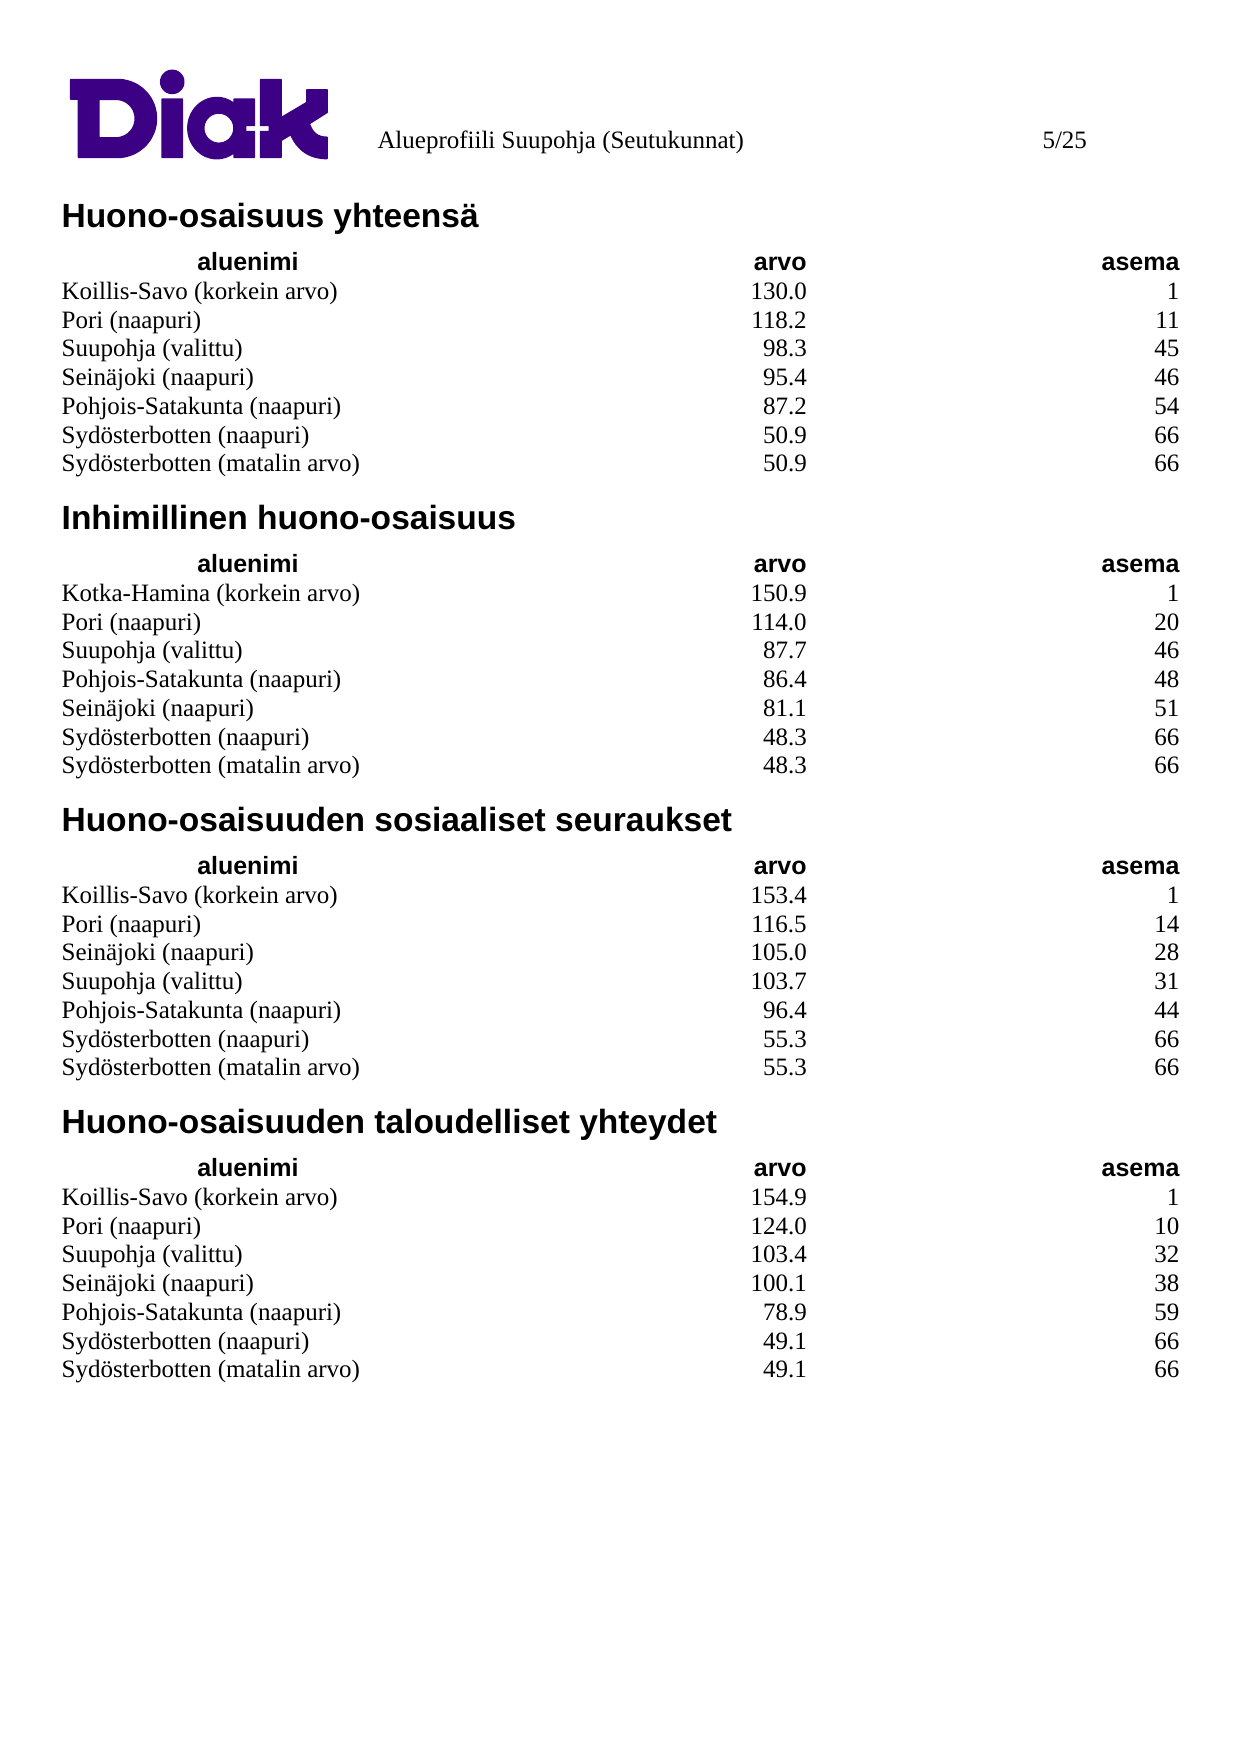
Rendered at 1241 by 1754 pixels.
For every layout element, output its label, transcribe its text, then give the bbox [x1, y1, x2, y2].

table_cell Koillis-Savo (korkein arvo) [61, 276, 434, 305]
table_cell 31 [806, 966, 1179, 995]
table_cell 114.0 [434, 607, 806, 636]
table_cell 95.4 [434, 362, 806, 391]
table_header arvo [434, 1153, 806, 1182]
table_cell 46 [806, 636, 1179, 664]
table_cell 103.7 [434, 966, 806, 995]
table_cell 66 [806, 1355, 1179, 1383]
table_header asema [806, 247, 1179, 276]
table_cell 66 [806, 449, 1179, 477]
table_cell Pohjois-Satakunta (naapuri) [61, 1297, 434, 1326]
table_header asema [806, 851, 1179, 880]
table_cell Suupohja (valittu) [61, 334, 434, 362]
table_cell Seinäjoki (naapuri) [61, 362, 434, 391]
table_cell 87.7 [434, 636, 806, 664]
table_cell 103.4 [434, 1240, 806, 1268]
table_cell 48 [806, 664, 1179, 693]
table_cell 54 [806, 391, 1179, 420]
table_cell 66 [806, 420, 1179, 448]
table_header arvo [434, 851, 806, 880]
table_cell 59 [806, 1297, 1179, 1326]
table_cell 100.1 [434, 1268, 806, 1297]
table_cell 98.3 [434, 334, 806, 362]
table_cell 66 [806, 1326, 1179, 1354]
table_cell 11 [806, 305, 1179, 333]
table_cell Sydösterbotten (matalin arvo) [61, 1355, 434, 1383]
table_cell Sydösterbotten (matalin arvo) [61, 449, 434, 477]
table_cell 48.3 [434, 751, 806, 779]
table_cell Pohjois-Satakunta (naapuri) [61, 391, 434, 420]
table_cell Sydösterbotten (naapuri) [61, 1326, 434, 1354]
table_cell 66 [806, 1053, 1179, 1081]
table_cell 96.4 [434, 995, 806, 1024]
table_cell Pori (naapuri) [61, 1211, 434, 1239]
table_cell 1 [806, 880, 1179, 909]
table_header asema [806, 1153, 1179, 1182]
table_cell 1 [806, 276, 1179, 305]
table_cell 153.4 [434, 880, 806, 909]
table_cell Pori (naapuri) [61, 607, 434, 636]
table_cell Seinäjoki (naapuri) [61, 1268, 434, 1297]
table_cell Kotka-Hamina (korkein arvo) [61, 578, 434, 607]
table_cell 38 [806, 1268, 1179, 1297]
table_cell 48.3 [434, 722, 806, 751]
table_header arvo [434, 247, 806, 276]
subtitle Huono-osaisuuden sosiaaliset seuraukset [61, 800, 1179, 839]
table_cell 49.1 [434, 1355, 806, 1383]
table_cell 45 [806, 334, 1179, 362]
table_cell 46 [806, 362, 1179, 391]
table_cell Sydösterbotten (matalin arvo) [61, 751, 434, 779]
table_header aluenimi [61, 549, 434, 578]
table_cell 66 [806, 751, 1179, 779]
table_header arvo [434, 549, 806, 578]
table_cell 10 [806, 1211, 1179, 1239]
table_cell 49.1 [434, 1326, 806, 1354]
table_cell 14 [806, 909, 1179, 937]
table_cell 44 [806, 995, 1179, 1024]
table_cell Suupohja (valittu) [61, 636, 434, 664]
table_cell 32 [806, 1240, 1179, 1268]
table_cell Koillis-Savo (korkein arvo) [61, 880, 434, 909]
table_cell 118.2 [434, 305, 806, 333]
table_cell 51 [806, 693, 1179, 722]
table_header asema [806, 549, 1179, 578]
table_cell 105.0 [434, 938, 806, 966]
table_cell 55.3 [434, 1024, 806, 1052]
table_cell 28 [806, 938, 1179, 966]
table_cell Seinäjoki (naapuri) [61, 693, 434, 722]
table_cell Seinäjoki (naapuri) [61, 938, 434, 966]
table_header aluenimi [61, 247, 434, 276]
table_cell Sydösterbotten (naapuri) [61, 722, 434, 751]
table_cell 81.1 [434, 693, 806, 722]
table_cell Sydösterbotten (matalin arvo) [61, 1053, 434, 1081]
table_cell Sydösterbotten (naapuri) [61, 420, 434, 448]
table_cell Pori (naapuri) [61, 305, 434, 333]
table_cell 20 [806, 607, 1179, 636]
subtitle Huono-osaisuuden taloudelliset yhteydet [61, 1102, 1179, 1141]
table_header aluenimi [61, 1153, 434, 1182]
table_cell 130.0 [434, 276, 806, 305]
table_cell 124.0 [434, 1211, 806, 1239]
table_cell 66 [806, 1024, 1179, 1052]
table_cell 86.4 [434, 664, 806, 693]
subtitle Huono-osaisuus yhteensä [61, 196, 1179, 235]
table_cell 50.9 [434, 449, 806, 477]
table_cell Sydösterbotten (naapuri) [61, 1024, 434, 1052]
table_cell 1 [806, 1182, 1179, 1211]
table_cell 66 [806, 722, 1179, 751]
table_cell 150.9 [434, 578, 806, 607]
table_cell 78.9 [434, 1297, 806, 1326]
table_cell 1 [806, 578, 1179, 607]
subtitle Inhimillinen huono-osaisuus [61, 498, 1179, 537]
table_cell 116.5 [434, 909, 806, 937]
table_cell 87.2 [434, 391, 806, 420]
table_cell 154.9 [434, 1182, 806, 1211]
table_cell Suupohja (valittu) [61, 966, 434, 995]
table_cell Suupohja (valittu) [61, 1240, 434, 1268]
table_cell Pori (naapuri) [61, 909, 434, 937]
table_header aluenimi [61, 851, 434, 880]
table_cell Koillis-Savo (korkein arvo) [61, 1182, 434, 1211]
table_cell Pohjois-Satakunta (naapuri) [61, 664, 434, 693]
table_cell 50.9 [434, 420, 806, 448]
table_cell 55.3 [434, 1053, 806, 1081]
table_cell Pohjois-Satakunta (naapuri) [61, 995, 434, 1024]
